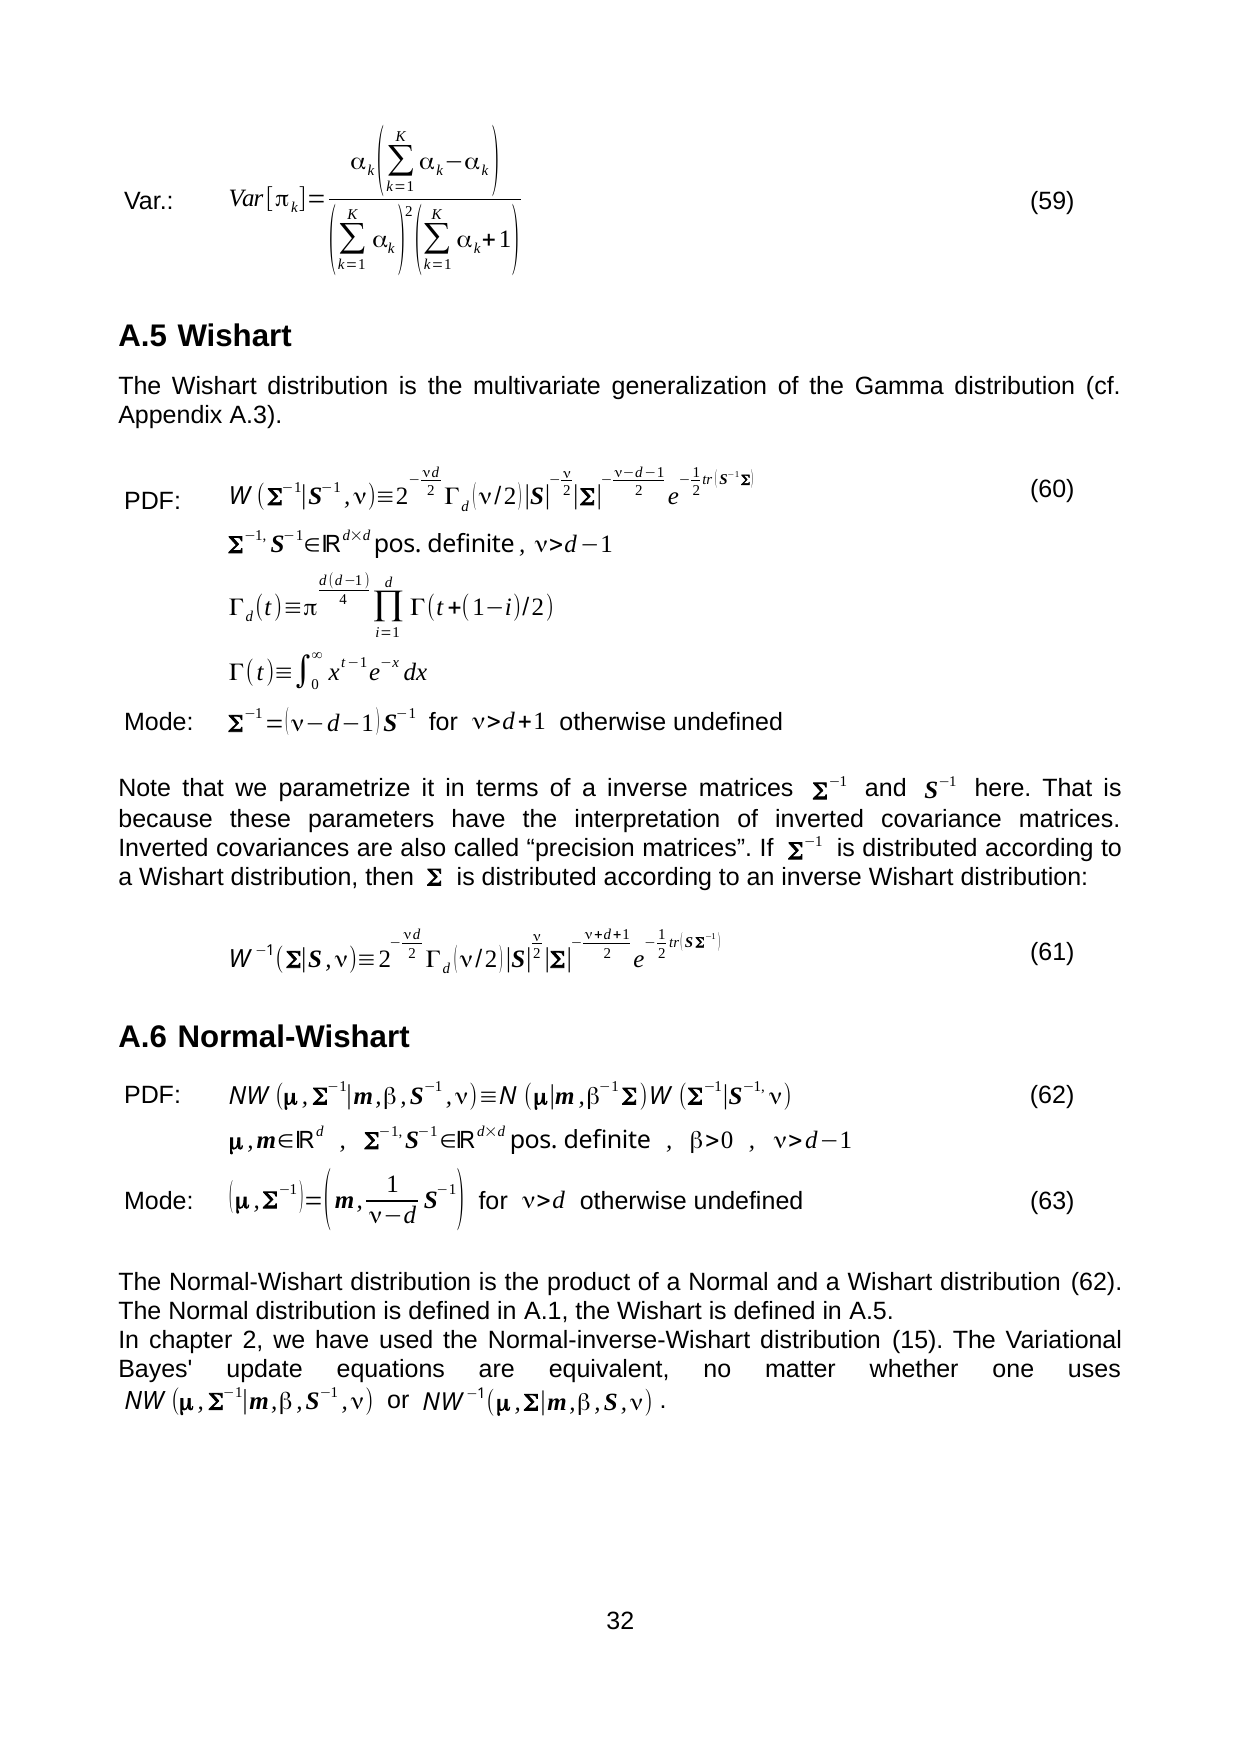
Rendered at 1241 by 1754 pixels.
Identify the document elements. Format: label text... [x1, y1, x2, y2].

table_header [118, 566, 217, 646]
table_header for otherwise undefined [217, 699, 1024, 744]
table_cell [217, 118, 1024, 282]
table_header [217, 521, 1024, 566]
text The Normal-Wishart distribution is the product of a Normal and a Wishart distribution (62). The Normal distribution is defined in A.1, the Wishart is defined in A.5. [118, 1267, 1122, 1325]
table_cell for otherwise undefined [217, 1162, 1024, 1239]
text The Wishart distribution is the multivariate generalization of the Gamma distribution (cf. Appendix A.3). [118, 371, 1122, 428]
table_header [118, 646, 217, 699]
table_cell (59) [1024, 118, 1123, 282]
table_header [118, 1117, 217, 1162]
table_header [1024, 566, 1123, 646]
table_cell Mode: [118, 1162, 217, 1239]
table_header (60) [1024, 457, 1123, 521]
table_header [1024, 1117, 1123, 1162]
table_cell Var.: [118, 118, 217, 282]
table_header [217, 920, 1024, 983]
table_header [1024, 646, 1123, 699]
table_header [216, 1072, 1024, 1117]
table_header [1024, 521, 1123, 566]
text In chapter 2, we have used the Normal-inverse-Wishart distribution (15). The Variational Bayes' update equations are equivalent, no matter whether one uses or . [118, 1325, 1122, 1417]
table_header [217, 457, 1024, 521]
table_header PDF: [118, 1072, 216, 1117]
table_header PDF: [118, 457, 217, 521]
table_header [217, 566, 1024, 646]
table_header [217, 646, 1024, 699]
table_header [118, 521, 217, 566]
title Wishart [118, 317, 1122, 353]
table_header [217, 1117, 1024, 1162]
table_cell (63) [1024, 1162, 1123, 1239]
title Normal-Wishart [118, 1018, 1122, 1054]
table_header [118, 920, 217, 983]
text Note that we parametrize it in terms of a inverse matrices and here. That is because these parameters have the interpretation of inverted covariance matrices. Inverted covariances are also called “precision matrices”. If is distributed according to a Wishart distribution, then is distributed according to an inverse Wishart distribution: [118, 772, 1122, 891]
table_header [1024, 699, 1123, 744]
table_header (62) [1024, 1072, 1123, 1117]
table_header (61) [1024, 920, 1123, 983]
table_header Mode: [118, 699, 217, 744]
